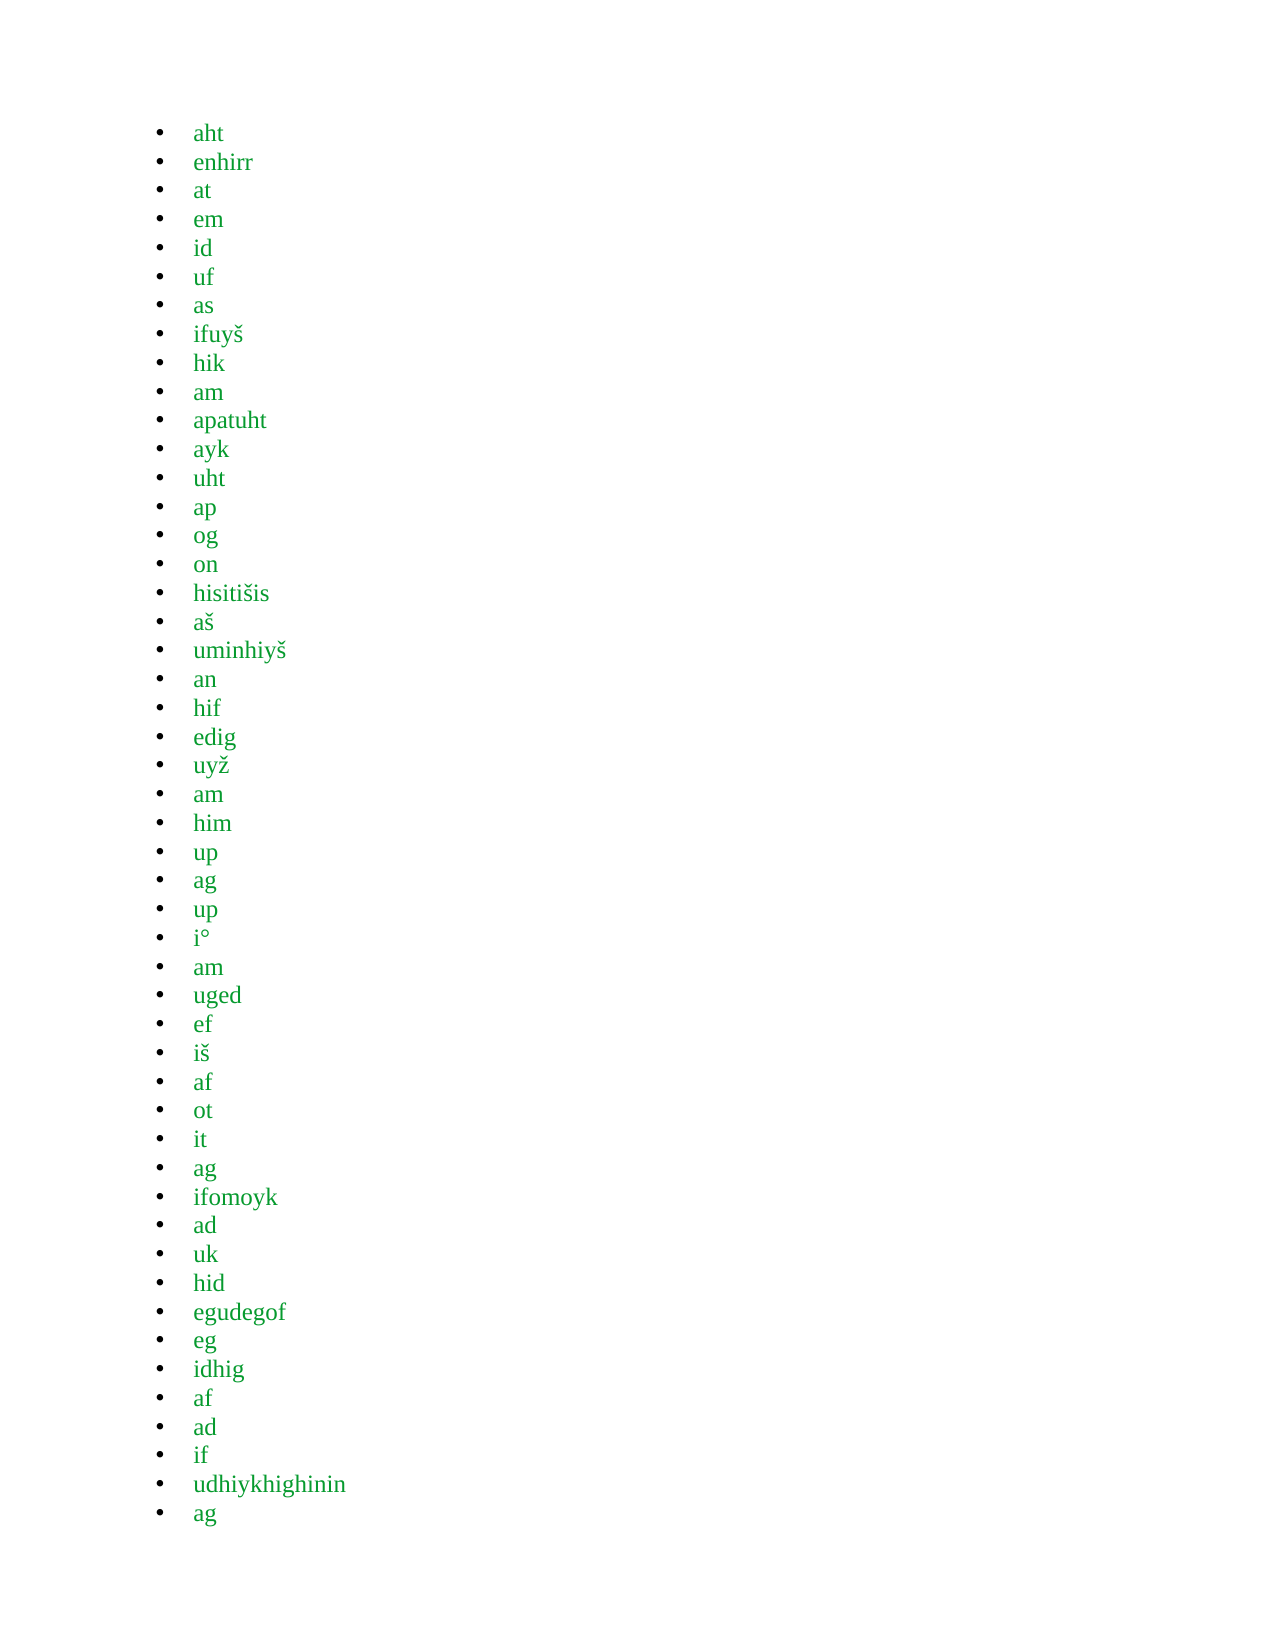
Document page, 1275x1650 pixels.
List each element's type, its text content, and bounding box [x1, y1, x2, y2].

list if [156, 1441, 1157, 1469]
list am [156, 779, 1157, 808]
list id [156, 233, 1157, 262]
list ag [156, 1498, 1157, 1527]
list apatuht [156, 406, 1157, 434]
list uged [156, 981, 1157, 1009]
list ifomoyk [156, 1182, 1157, 1211]
list up [156, 837, 1157, 866]
list af [156, 1067, 1157, 1096]
list uyž [156, 751, 1157, 779]
list at [156, 176, 1157, 204]
list udhiykhighinin [156, 1469, 1157, 1498]
list egudegof [156, 1297, 1157, 1326]
list ap [156, 492, 1157, 521]
list edig [156, 722, 1157, 751]
list ag [156, 1153, 1157, 1182]
list am [156, 952, 1157, 981]
list ayk [156, 434, 1157, 463]
list hid [156, 1268, 1157, 1297]
list him [156, 808, 1157, 837]
list ad [156, 1211, 1157, 1239]
list uf [156, 262, 1157, 291]
list uht [156, 463, 1157, 492]
list hif [156, 693, 1157, 722]
list iš [156, 1038, 1157, 1067]
list it [156, 1124, 1157, 1153]
list ad [156, 1412, 1157, 1441]
list as [156, 291, 1157, 319]
list af [156, 1383, 1157, 1412]
list og [156, 521, 1157, 549]
list ef [156, 1009, 1157, 1038]
list up [156, 894, 1157, 923]
list ifuyš [156, 319, 1157, 348]
list an [156, 664, 1157, 693]
list hisitišis [156, 578, 1157, 607]
list uminhiyš [156, 636, 1157, 664]
list ot [156, 1096, 1157, 1124]
list em [156, 204, 1157, 233]
list aht [156, 118, 1157, 147]
list hik [156, 348, 1157, 377]
list am [156, 377, 1157, 406]
list uk [156, 1239, 1157, 1268]
list ag [156, 866, 1157, 894]
list i° [156, 923, 1157, 952]
list idhig [156, 1354, 1157, 1383]
list aš [156, 607, 1157, 636]
list eg [156, 1326, 1157, 1354]
list on [156, 549, 1157, 578]
list enhirr [156, 147, 1157, 176]
